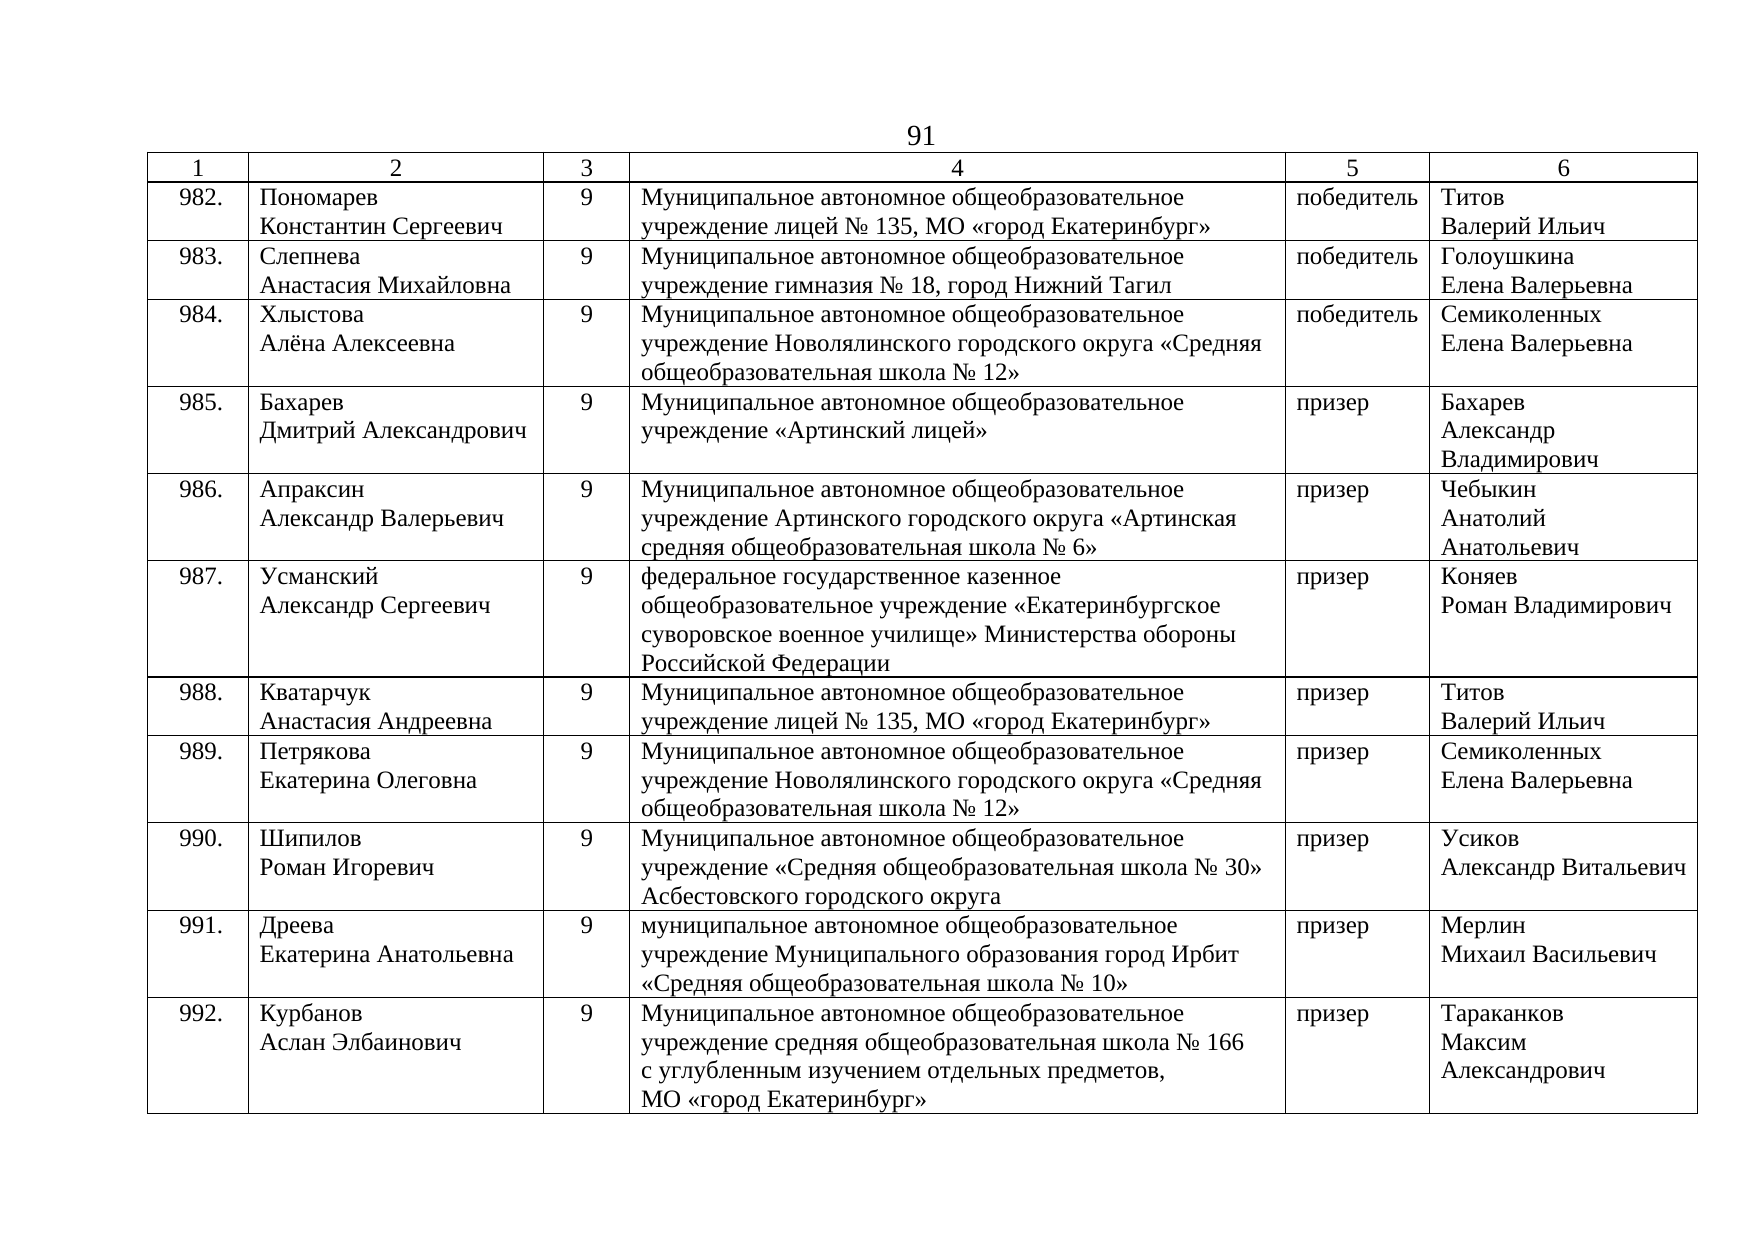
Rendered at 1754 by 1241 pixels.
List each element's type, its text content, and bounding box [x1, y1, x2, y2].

table_cell Коняев Роман Владимирович [1430, 561, 1697, 676]
table_cell Семиколенных Елена Валерьевна [1430, 300, 1697, 386]
table_cell Титов Валерий Ильич [1430, 678, 1697, 735]
table_cell [148, 736, 248, 822]
table_cell Курбанов Аслан Элбаинович [249, 998, 543, 1113]
table_cell 9 [544, 998, 629, 1113]
table_cell Муниципальное автономное общеобразовательное учреждение Новолялинского городского округа «Средняя общеобразовательная школа № 12» [630, 736, 1285, 822]
table_cell муниципальное автономное общеобразовательное учреждение Муниципального образования город Ирбит «Средняя общеобразовательная школа № 10» [630, 911, 1285, 997]
table_cell 9 [544, 241, 629, 298]
table_cell [148, 678, 248, 735]
table_cell 9 [544, 300, 629, 386]
table_cell призер [1286, 678, 1429, 735]
table_cell Муниципальное автономное общеобразовательное учреждение «Артинский лицей» [630, 387, 1285, 473]
table_cell Муниципальное автономное общеобразовательное учреждение Артинского городского округа «Артинская средняя общеобразовательная школа № 6» [630, 474, 1285, 560]
table_cell Слепнева Анастасия Михайловна [249, 241, 543, 298]
table_header 3 [544, 153, 629, 181]
table_cell федеральное государственное казенное общеобразовательное учреждение «Екатеринбургское суворовское военное училище» Министерства обороны Российской Федерации [630, 561, 1285, 676]
table_cell [148, 300, 248, 386]
table_cell Кватарчук Анастасия Андреевна [249, 678, 543, 735]
table_cell Дреева Екатерина Анатольевна [249, 911, 543, 997]
table_cell победитель [1286, 241, 1429, 298]
table_cell Муниципальное автономное общеобразовательное учреждение средняя общеобразовательная школа № 166 с углубленным изучением отдельных предметов, МО «город Екатеринбург» [630, 998, 1285, 1113]
table_cell Семиколенных Елена Валерьевна [1430, 736, 1697, 822]
table_cell призер [1286, 387, 1429, 473]
table_cell призер [1286, 911, 1429, 997]
table_cell Тараканков Максим Александрович [1430, 998, 1697, 1113]
table_cell Муниципальное автономное общеобразовательное учреждение гимназия № 18, город Нижний Тагил [630, 241, 1285, 298]
table_cell 9 [544, 474, 629, 560]
table_cell 9 [544, 911, 629, 997]
table_cell [148, 183, 248, 240]
table_header 2 [249, 153, 543, 181]
table_header 5 [1286, 153, 1429, 181]
table_cell [148, 998, 248, 1113]
table_cell 9 [544, 387, 629, 473]
table_cell [148, 387, 248, 473]
table_cell 9 [544, 183, 629, 240]
table_cell [148, 474, 248, 560]
table_cell Апраксин Александр Валерьевич [249, 474, 543, 560]
table_cell Голоушкина Елена Валерьевна [1430, 241, 1697, 298]
table_cell [148, 241, 248, 298]
table_cell Мерлин Михаил Васильевич [1430, 911, 1697, 997]
table_cell Титов Валерий Ильич [1430, 183, 1697, 240]
table_cell Пономарев Константин Сергеевич [249, 183, 543, 240]
table_cell Усиков Александр Витальевич [1430, 823, 1697, 909]
table_cell [148, 561, 248, 676]
table_cell [148, 911, 248, 997]
table_cell Муниципальное автономное общеобразовательное учреждение лицей № 135, МО «город Екатеринбург» [630, 183, 1285, 240]
table_cell Муниципальное автономное общеобразовательное учреждение лицей № 135, МО «город Екатеринбург» [630, 678, 1285, 735]
table_header 1 [148, 153, 248, 181]
table_cell Муниципальное автономное общеобразовательное учреждение «Средняя общеобразовательная школа № 30» Асбестовского городского округа [630, 823, 1285, 909]
table_cell [148, 823, 248, 909]
table_cell Усманский Александр Сергеевич [249, 561, 543, 676]
table_cell победитель [1286, 300, 1429, 386]
table_cell Муниципальное автономное общеобразовательное учреждение Новолялинского городского округа «Средняя общеобразовательная школа № 12» [630, 300, 1285, 386]
table_cell призер [1286, 736, 1429, 822]
table_cell Петрякова Екатерина Олеговна [249, 736, 543, 822]
table_cell призер [1286, 998, 1429, 1113]
table_cell призер [1286, 823, 1429, 909]
table_cell 9 [544, 823, 629, 909]
table_cell 9 [544, 561, 629, 676]
table_cell победитель [1286, 183, 1429, 240]
table_cell 9 [544, 736, 629, 822]
table_cell Бахарев Дмитрий Александрович [249, 387, 543, 473]
table_cell Хлыстова Алёна Алексеевна [249, 300, 543, 386]
table_header 6 [1430, 153, 1697, 181]
table_cell Бахарев Александр Владимирович [1430, 387, 1697, 473]
table_cell призер [1286, 561, 1429, 676]
table_cell призер [1286, 474, 1429, 560]
table_cell Чебыкин Анатолий Анатольевич [1430, 474, 1697, 560]
table_header 4 [630, 153, 1285, 181]
table_cell Шипилов Роман Игоревич [249, 823, 543, 909]
table_cell 9 [544, 678, 629, 735]
